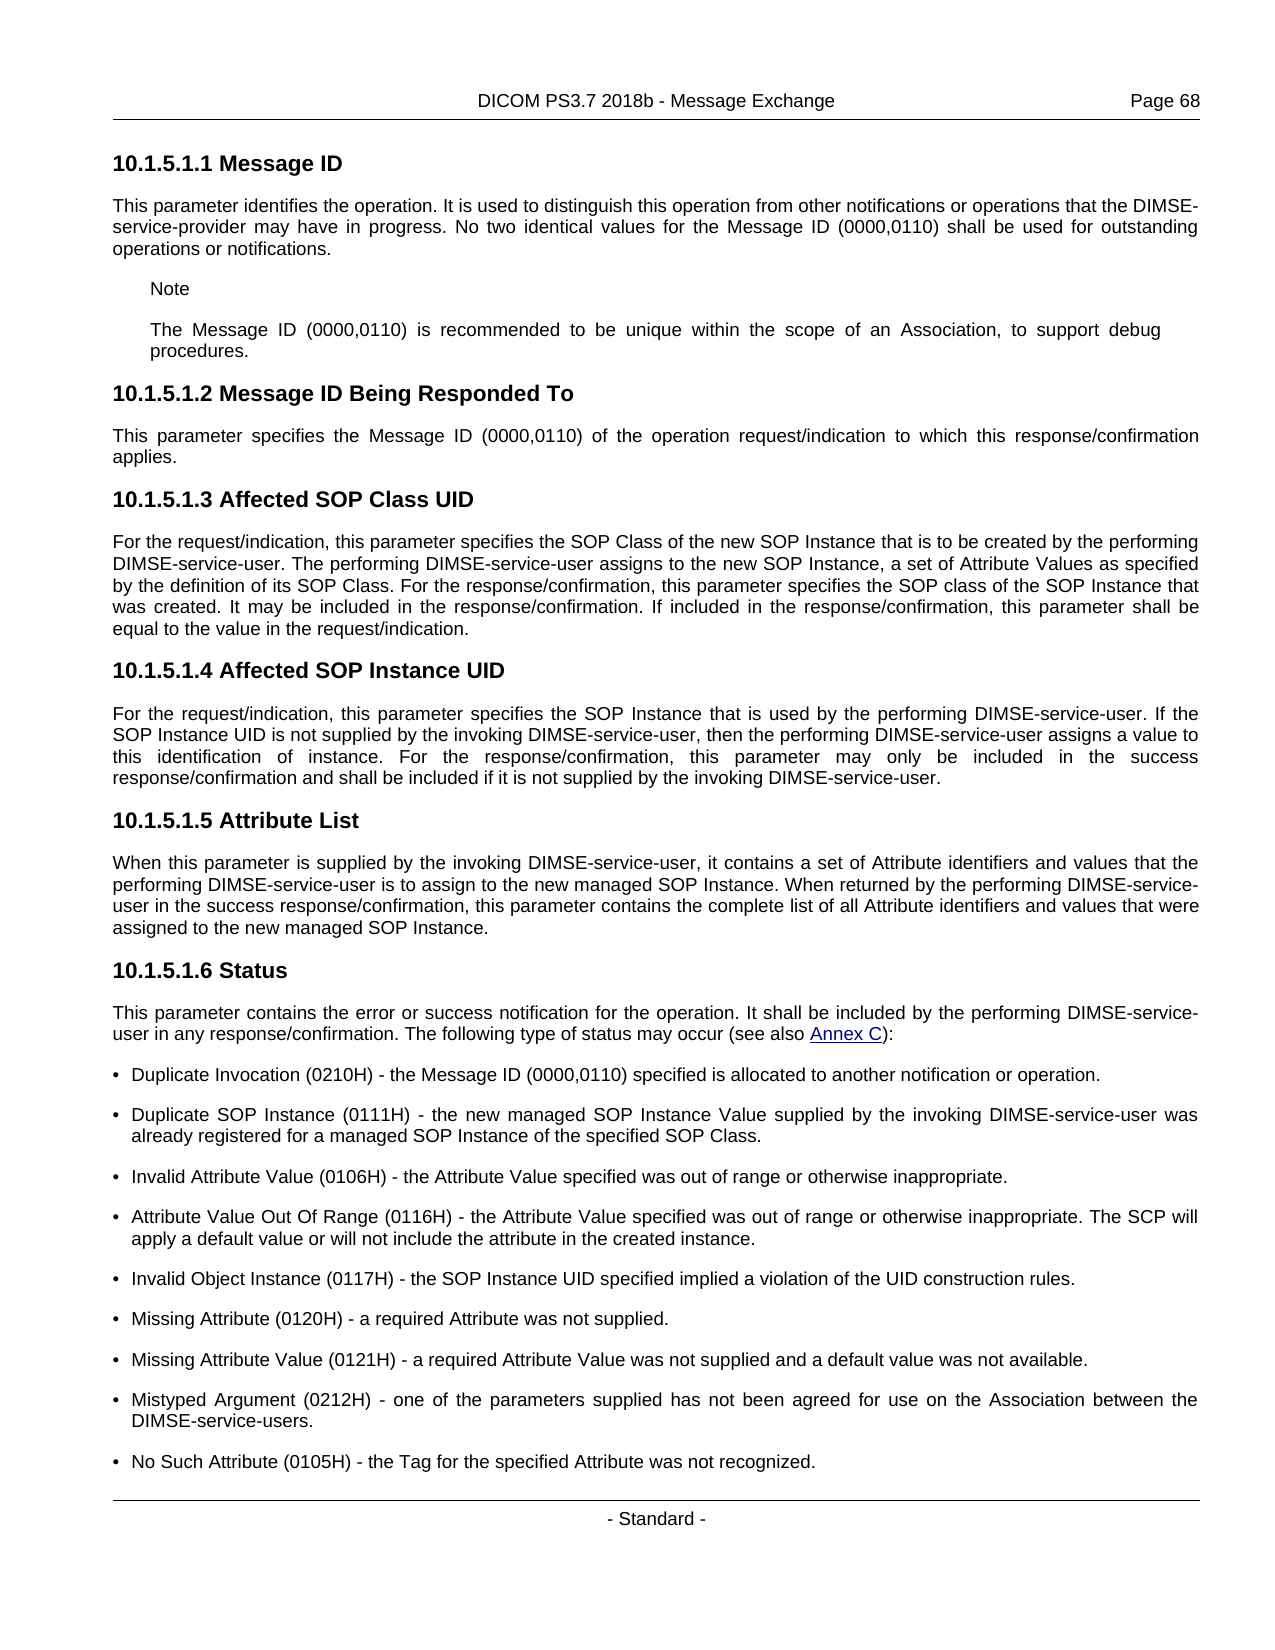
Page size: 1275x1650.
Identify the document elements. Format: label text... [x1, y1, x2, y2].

list Attribute Value Out Of Range (0116H) - the Attribute Value specified was out of range or otherwise inappropriate. The SCP will apply a default value or will not include the attribute in the created instance. [112, 1206, 1200, 1249]
text This parameter contains the error or success notification for the operation. It shall be included by the performing DIMSE-service-user in any response/confirmation. The following type of status may occur (see also Annex C): [112, 1002, 1200, 1045]
list Duplicate Invocation (0210H) - the Message ID (0000,0110) specified is allocated to another notification or operation. [112, 1063, 1200, 1085]
text This parameter specifies the Message ID (0000,0110) of the operation request/indication to which this response/confirmation applies. [112, 425, 1200, 468]
text 10.1.5.1.3 Affected SOP Class UID [112, 487, 1200, 512]
list Mistyped Argument (0212H) - one of the parameters supplied has not been agreed for use on the Association between the DIMSE-service-users. [112, 1389, 1200, 1432]
list Invalid Object Instance (0117H) - the SOP Instance UID specified implied a violation of the UID construction rules. [112, 1268, 1200, 1289]
text For the request/indication, this parameter specifies the SOP Class of the new SOP Instance that is to be created by the performing DIMSE-service-user. The performing DIMSE-service-user assigns to the new SOP Instance, a set of Attribute Values as specified by the definition of its SOP Class. For the response/confirmation, this parameter specifies the SOP class of the SOP Instance that was created. It may be included in the response/confirmation. If included in the response/confirmation, this parameter shall be equal to the value in the request/indication. [112, 531, 1200, 639]
text 10.1.5.1.6 Status [112, 957, 1200, 983]
text 10.1.5.1.2 Message ID Being Responded To [112, 380, 1200, 406]
text 10.1.5.1.5 Attribute List [112, 807, 1200, 833]
text The Message ID (0000,0110) is recommended to be unique within the scope of an Association, to support debug procedures. [150, 318, 1162, 361]
list No Such Attribute (0105H) - the Tag for the specified Attribute was not recognized. [112, 1451, 1200, 1472]
text This parameter identifies the operation. It is used to distinguish this operation from other notifications or operations that the DIMSE-service-provider may have in progress. No two identical values for the Message ID (0000,0110) shall be used for outstanding operations or notifications. [112, 194, 1200, 259]
list Missing Attribute (0120H) - a required Attribute was not supplied. [112, 1308, 1200, 1330]
text Note [150, 278, 1162, 299]
text 10.1.5.1.4 Affected SOP Instance UID [112, 658, 1200, 684]
text 10.1.5.1.1 Message ID [112, 150, 1200, 176]
text When this parameter is supplied by the invoking DIMSE-service-user, it contains a set of Attribute identifiers and values that the performing DIMSE-service-user is to assign to the new managed SOP Instance. When returned by the performing DIMSE-service-user in the success response/confirmation, this parameter contains the complete list of all Attribute identifiers and values that were assigned to the new managed SOP Instance. [112, 852, 1200, 938]
list Invalid Attribute Value (0106H) - the Attribute Value specified was out of range or otherwise inappropriate. [112, 1166, 1200, 1187]
list Missing Attribute Value (0121H) - a required Attribute Value was not supplied and a default value was not available. [112, 1348, 1200, 1370]
text For the request/indication, this parameter specifies the SOP Instance that is used by the performing DIMSE-service-user. If the SOP Instance UID is not supplied by the invoking DIMSE-service-user, then the performing DIMSE-service-user assigns a value to this identification of instance. For the response/confirmation, this parameter may only be included in the success response/confirmation and shall be included if it is not supplied by the invoking DIMSE-service-user. [112, 702, 1200, 789]
list Duplicate SOP Instance (0111H) - the new managed SOP Instance Value supplied by the invoking DIMSE-service-user was already registered for a managed SOP Instance of the specified SOP Class. [112, 1104, 1200, 1147]
